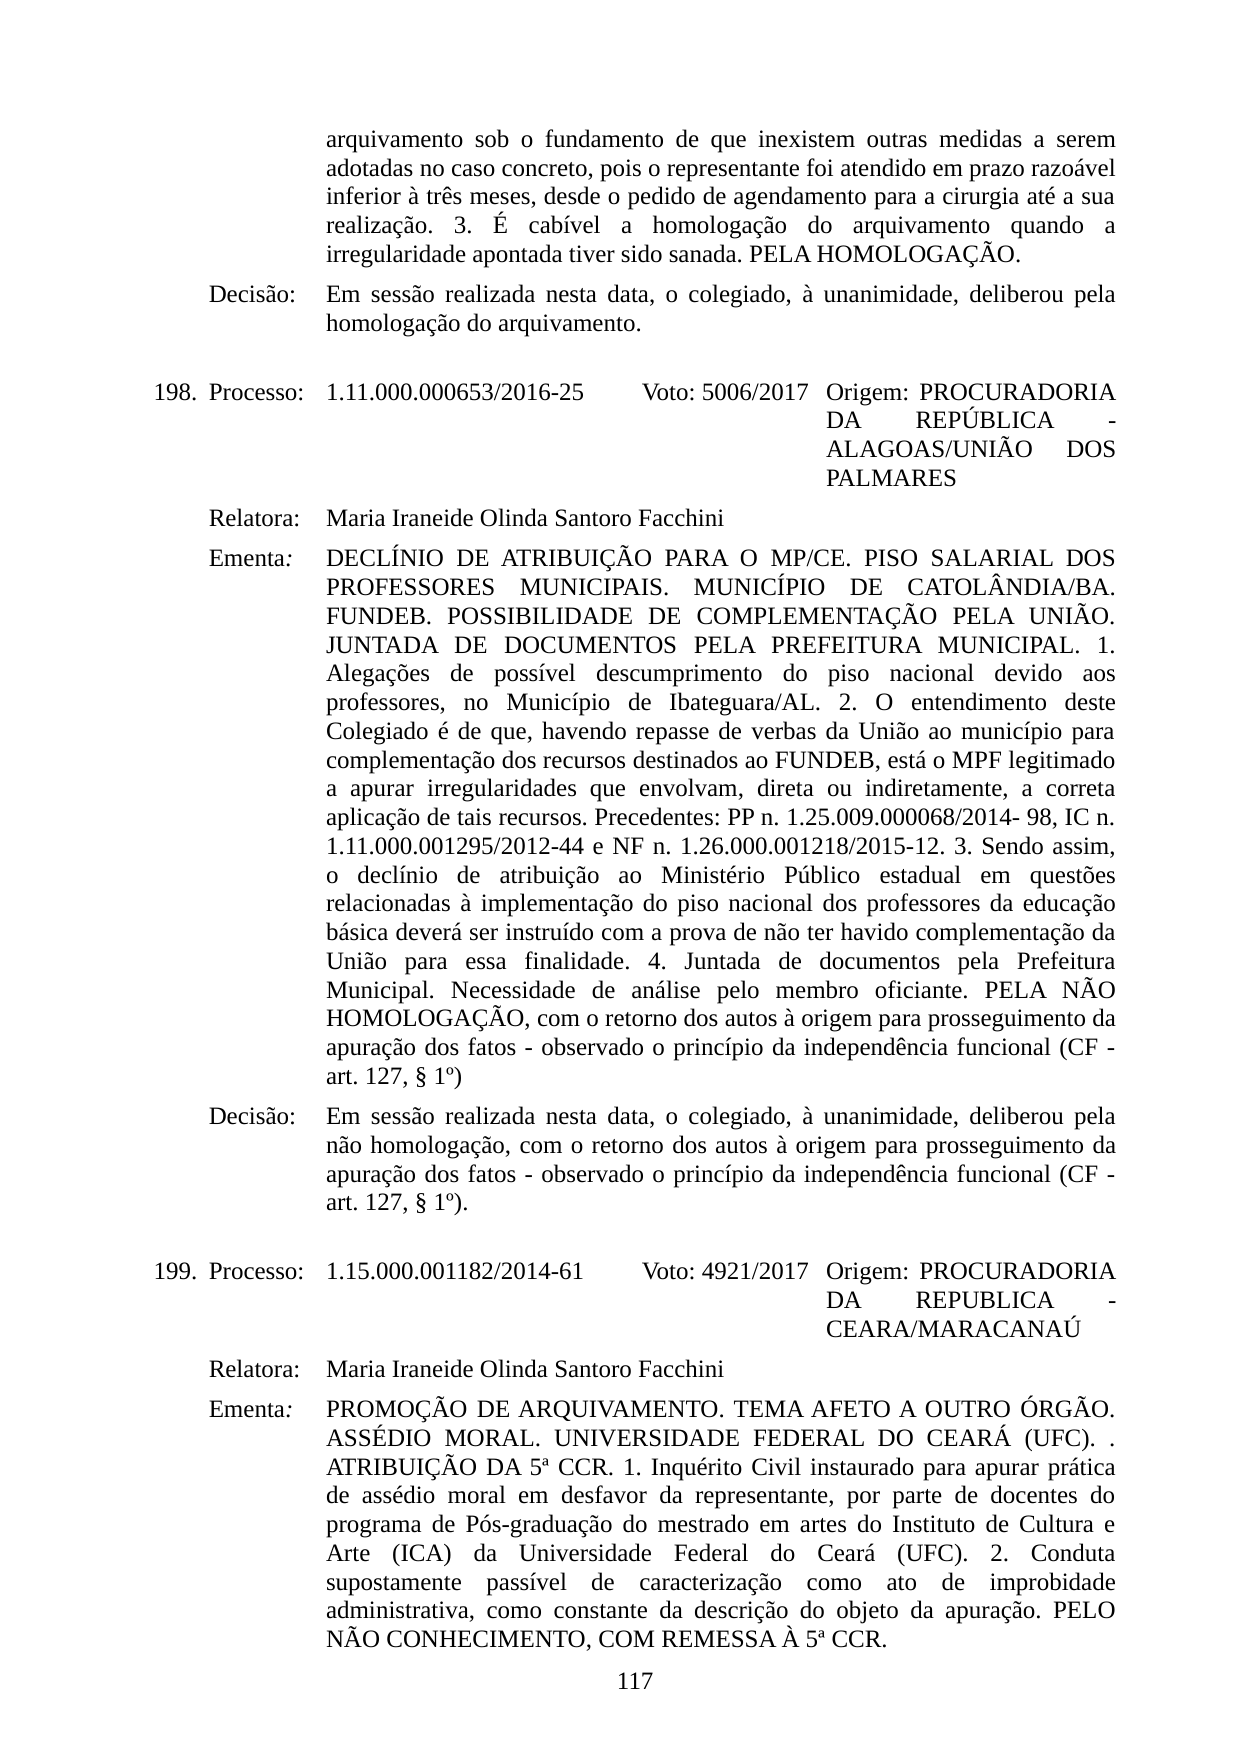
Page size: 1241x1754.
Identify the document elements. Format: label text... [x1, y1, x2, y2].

table_cell Relatora: [203, 1348, 320, 1388]
table_header 1.15.000.001182/2014-61 [320, 1251, 636, 1348]
table_header 1.11.000.000653/2016-25 [320, 371, 636, 497]
table_header 198. [148, 371, 203, 497]
table_cell [148, 118, 203, 273]
table_cell [148, 498, 203, 538]
table_cell Ementa: [203, 538, 320, 1095]
table_cell [148, 273, 203, 342]
table_header Processo: [203, 371, 320, 497]
table_header Voto: 5006/2017 [636, 371, 820, 497]
table_cell Relatora: [203, 498, 320, 538]
table_header Origem: PROCURADORIA DA REPÚBLICA - ALAGOAS/UNIÃO DOS PALMARES [820, 371, 1122, 497]
table_cell arquivamento sob o fundamento de que inexistem outras medidas a serem adotadas no caso concreto, pois o representante foi atendido em prazo razoável inferior à três meses, desde o pedido de agendamento para a cirurgia até a sua realização. 3. É cabível a homologação do arquivamento quando a irregularidade apontada tiver sido sanada. PELA HOMOLOGAÇÃO. [320, 118, 1122, 273]
table_cell Maria Iraneide Olinda Santoro Facchini [320, 1348, 1122, 1388]
table_cell [148, 1389, 203, 1659]
table_cell PROMOÇÃO DE ARQUIVAMENTO. TEMA AFETO A OUTRO ÓRGÃO. ASSÉDIO MORAL. UNIVERSIDADE FEDERAL DO CEARÁ (UFC). . ATRIBUIÇÃO DA 5ª CCR. 1. Inquérito Civil instaurado para apurar prática de assédio moral em desfavor da representante, por parte de docentes do programa de Pós-graduação do mestrado em artes do Instituto de Cultura e Arte (ICA) da Universidade Federal do Ceará (UFC). 2. Conduta supostamente passível de caracterização como ato de improbidade administrativa, como constante da descrição do objeto da apuração. PELO NÃO CONHECIMENTO, COM REMESSA À 5ª CCR. [320, 1389, 1122, 1659]
table_cell [148, 538, 203, 1095]
table_header Processo: [203, 1251, 320, 1348]
table_cell [148, 1348, 203, 1388]
table_cell Em sessão realizada nesta data, o colegiado, à unanimidade, deliberou pela não homologação, com o retorno dos autos à origem para prosseguimento da apuração dos fatos - observado o princípio da independência funcional (CF - art. 127, § 1º). [320, 1095, 1122, 1222]
table_cell Ementa: [203, 1389, 320, 1659]
table_header Voto: 4921/2017 [636, 1251, 820, 1348]
table_header 199. [148, 1251, 203, 1348]
table_cell Em sessão realizada nesta data, o colegiado, à unanimidade, deliberou pela homologação do arquivamento. [320, 273, 1122, 342]
table_cell Decisão: [203, 1095, 320, 1222]
table_header Origem: PROCURADORIA DA REPUBLICA - CEARA/MARACANAÚ [820, 1251, 1122, 1348]
table_cell Decisão: [203, 273, 320, 342]
table_cell [148, 1095, 203, 1222]
table_cell [203, 118, 320, 273]
table_cell DECLÍNIO DE ATRIBUIÇÃO PARA O MP/CE. PISO SALARIAL DOS PROFESSORES MUNICIPAIS. MUNICÍPIO DE CATOLÂNDIA/BA. FUNDEB. POSSIBILIDADE DE COMPLEMENTAÇÃO PELA UNIÃO. JUNTADA DE DOCUMENTOS PELA PREFEITURA MUNICIPAL. 1. Alegações de possível descumprimento do piso nacional devido aos professores, no Município de Ibateguara/AL. 2. O entendimento deste Colegiado é de que, havendo repasse de verbas da União ao município para complementação dos recursos destinados ao FUNDEB, está o MPF legitimado a apurar irregularidades que envolvam, direta ou indiretamente, a correta aplicação de tais recursos. Precedentes: PP n. 1.25.009.000068/2014- 98, IC n. 1.11.000.001295/2012-44 e NF n. 1.26.000.001218/2015-12. 3. Sendo assim, o declínio de atribuição ao Ministério Público estadual em questões relacionadas à implementação do piso nacional dos professores da educação básica deverá ser instruído com a prova de não ter havido complementação da União para essa finalidade. 4. Juntada de documentos pela Prefeitura Municipal. Necessidade de análise pelo membro oficiante. PELA NÃO HOMOLOGAÇÃO, com o retorno dos autos à origem para prosseguimento da apuração dos fatos - observado o princípio da independência funcional (CF - art. 127, § 1º) [320, 538, 1122, 1095]
table_cell Maria Iraneide Olinda Santoro Facchini [320, 498, 1122, 538]
